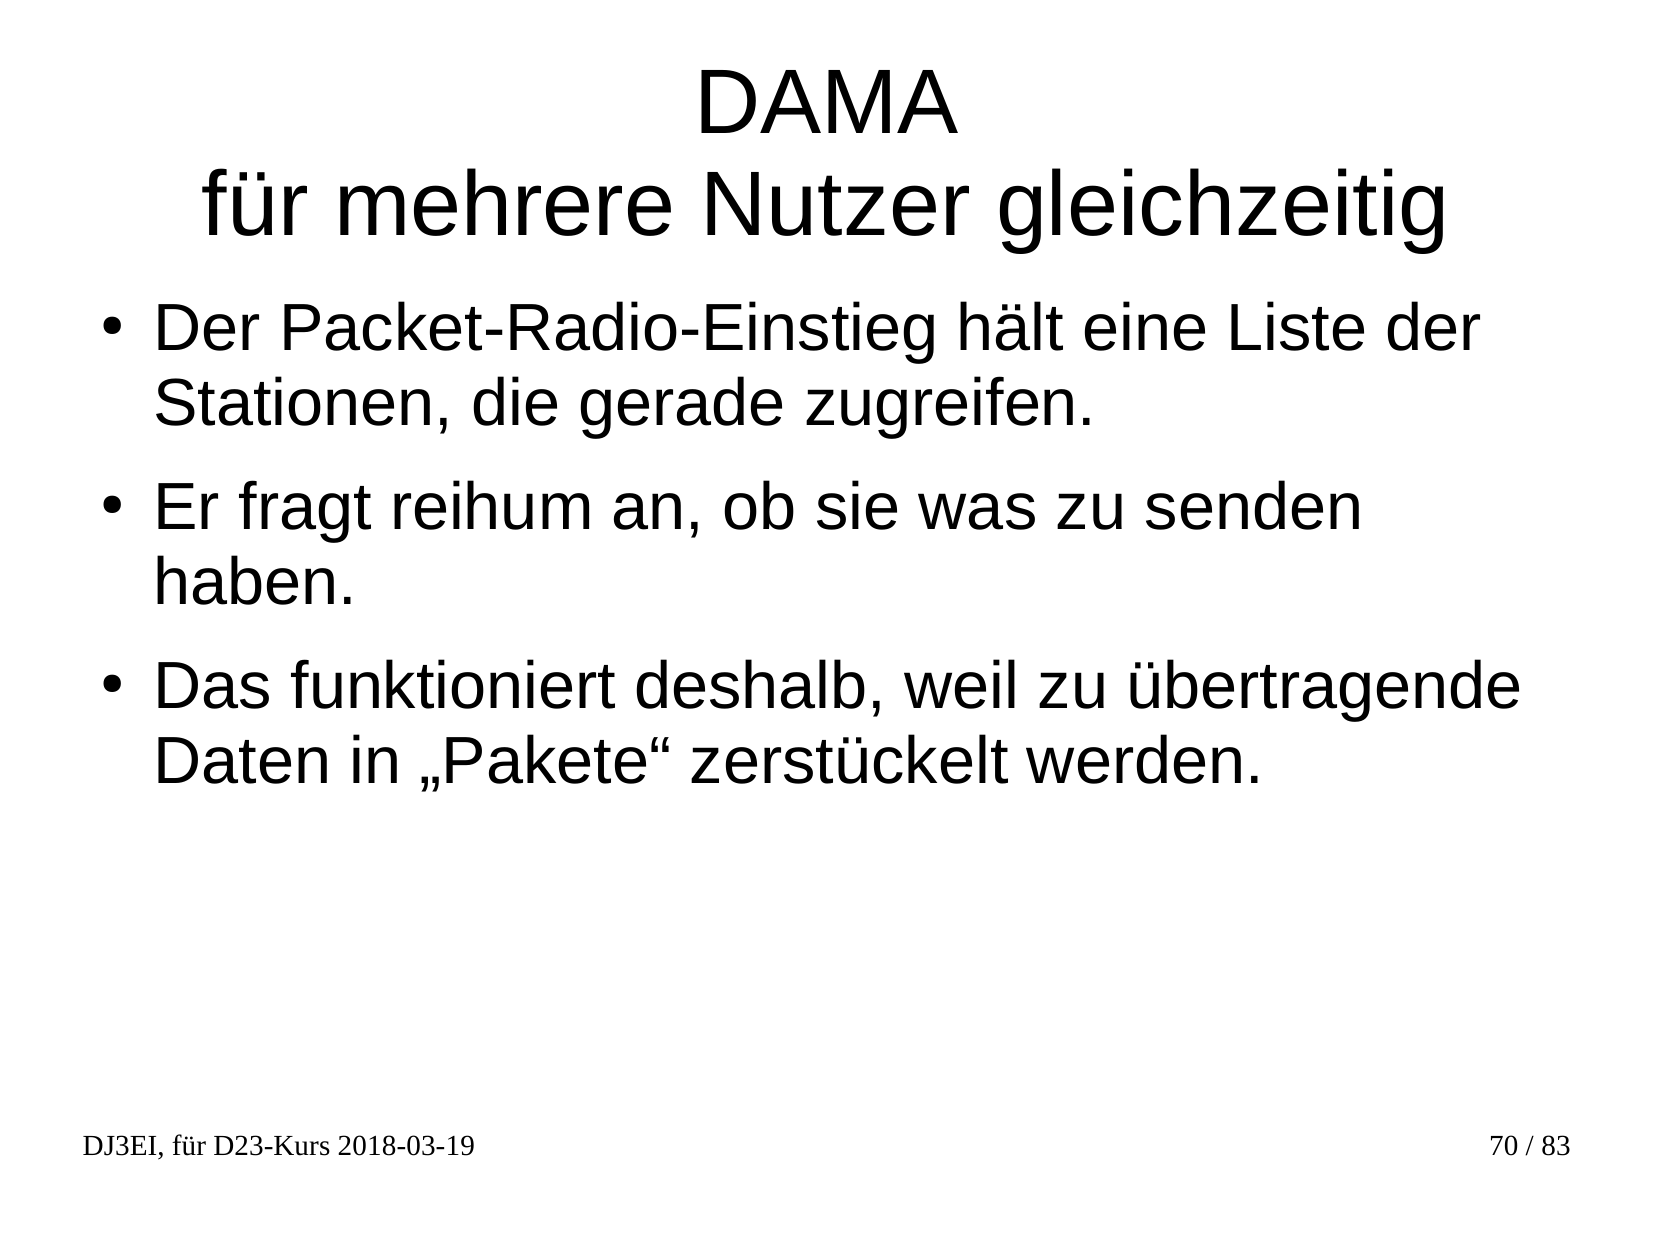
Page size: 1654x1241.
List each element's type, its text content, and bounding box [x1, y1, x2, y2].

title DAMA für mehrere Nutzer gleichzeitig [82, 49, 1571, 257]
list Der Packet-Radio-Einstieg hält eine Liste der Stationen, die gerade zugreifen. Er fragt reihum an, ob sie was zu senden haben. Das funktioniert deshalb, weil zu übertragende Daten in „Pakete“ zerstückelt werden. [82, 290, 1571, 1010]
